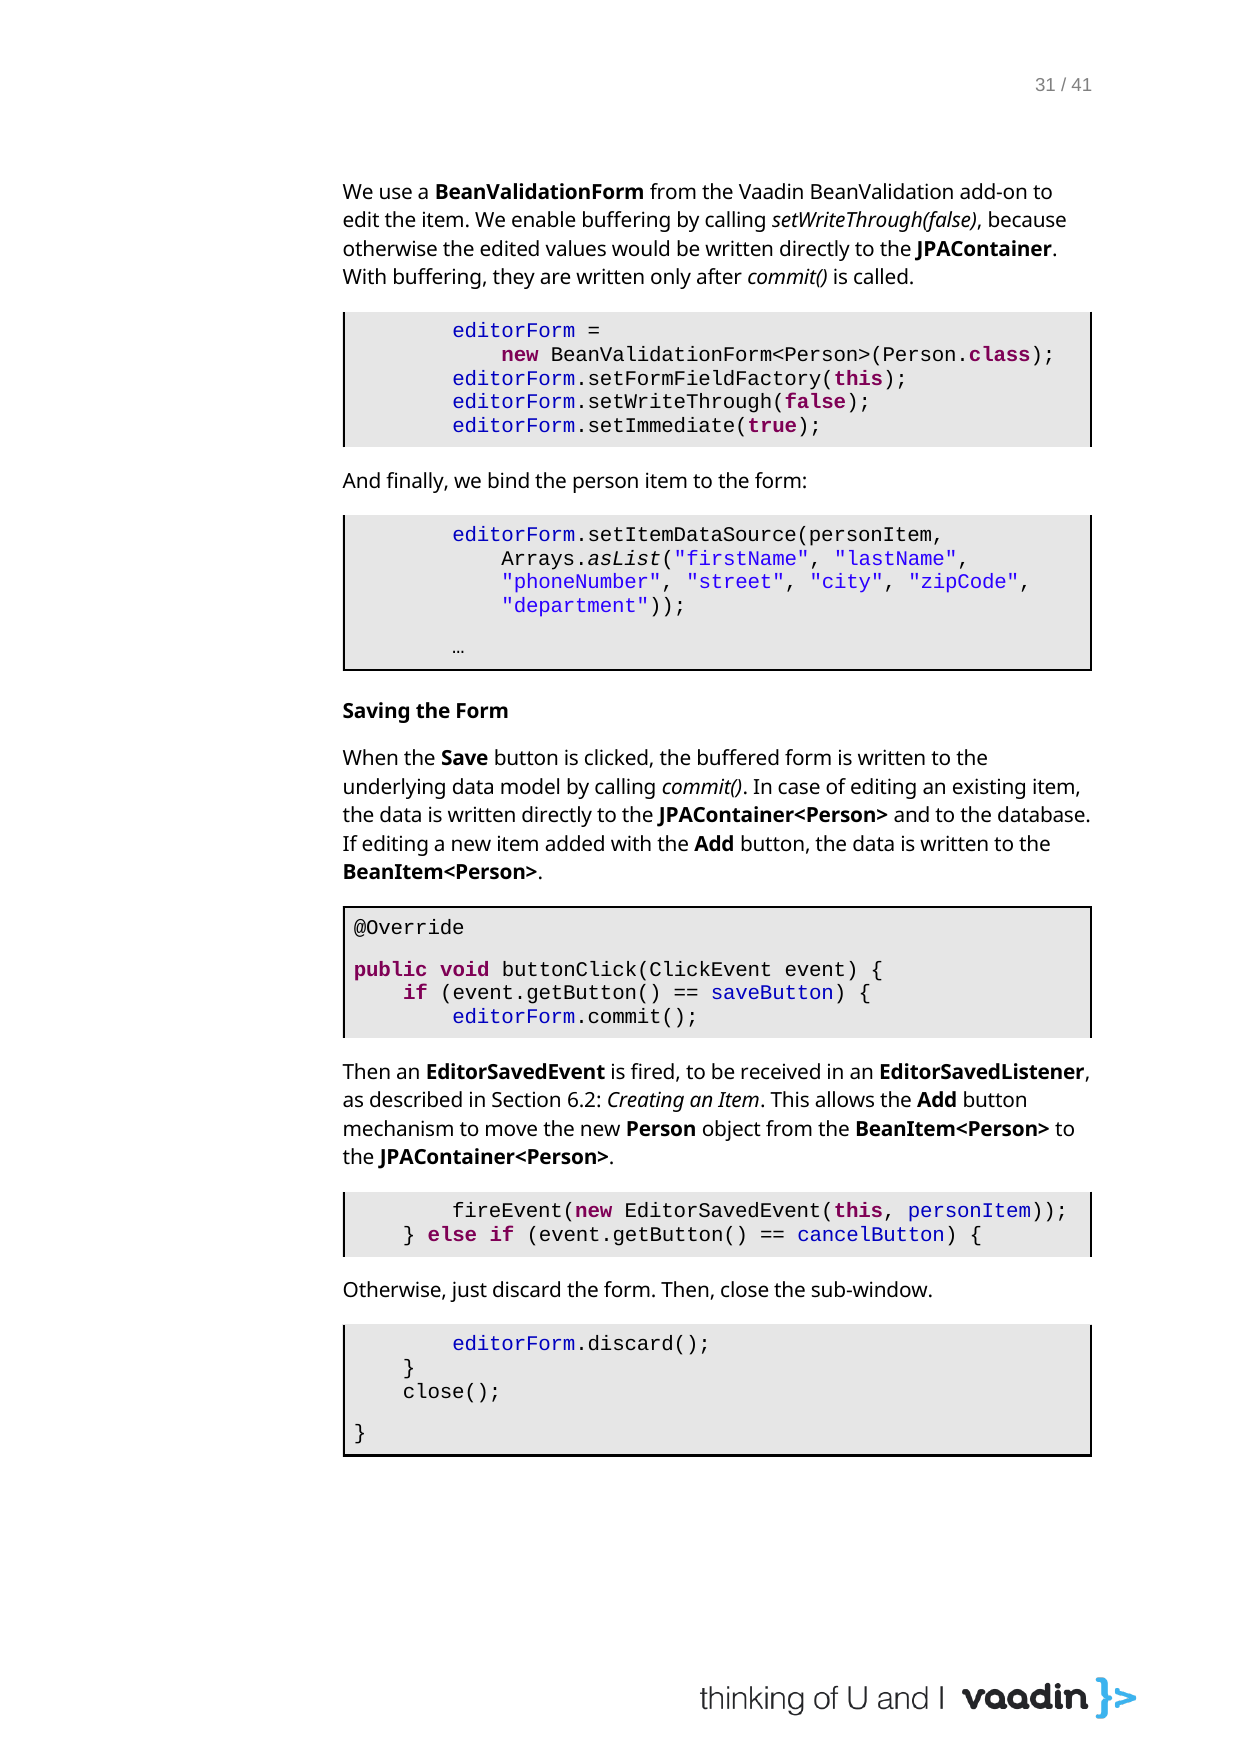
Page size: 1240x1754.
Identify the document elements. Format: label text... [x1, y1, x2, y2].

text editorForm = [345, 312, 1090, 344]
text editorForm.setItemDataSource(personItem, [345, 515, 1090, 548]
text fireEvent(new EditorSavedEvent(this, personItem)); [345, 1192, 1090, 1224]
text new BeanValidationForm<Person>(Person.class); [345, 344, 1090, 368]
text editorForm.setImmediate(true); [345, 415, 1090, 447]
text close(); [345, 1381, 1090, 1413]
text } else if (event.getButton() == cancelButton) { [345, 1224, 1090, 1257]
text } [345, 1357, 1090, 1381]
text editorForm.commit(); [345, 1006, 1090, 1038]
text editorForm.setFormFieldFactory(this); [345, 368, 1090, 391]
text "phoneNumber", "street", "city", "zipCode", [345, 572, 1090, 595]
text editorForm.discard(); [342, 1324, 1091, 1357]
text … [345, 628, 1090, 669]
subtitle Saving the Form [342, 696, 1092, 724]
text editorForm.setWriteThrough(false); [345, 391, 1090, 415]
picture [699, 1673, 1139, 1721]
text When the Save button is clicked, the buffered form is written to the underlying data model by calling commit(). In case of editing an existing item, the data is written directly to the JPAContainer<Person> and to the database. If editing a new item added with the Add button, the data is written to the BeanItem<Person>. [342, 743, 1092, 886]
list We use a BeanValidationForm from the Vaadin BeanValidation add-on to edit the item. We enable buffering by calling setWriteThrough(false), because otherwise the edited values would be written directly to the JPAContainer. With buffering, they are written only after commit() is called. [342, 177, 1092, 291]
text Otherwise, just discard the form. Then, close the sub-window. [342, 1275, 1092, 1304]
text } [345, 1413, 1090, 1454]
text public void buttonClick(ClickEvent event) { [345, 950, 1090, 982]
list And finally, we bind the person item to the form: [342, 466, 1092, 495]
text @Override [345, 908, 1090, 950]
text Then an EditorSavedEvent is fired, to be received in an EditorSavedListener, as described in Section 6.2: Creating an Item. This allows the Add button mechanism to move the new Person object from the BeanItem<Person> to the JPAContainer<Person>. [342, 1057, 1092, 1171]
text "department")); [345, 595, 1090, 628]
text Arrays.asList("firstName", "lastName", [345, 548, 1090, 572]
text if (event.getButton() == saveButton) { [345, 982, 1090, 1006]
